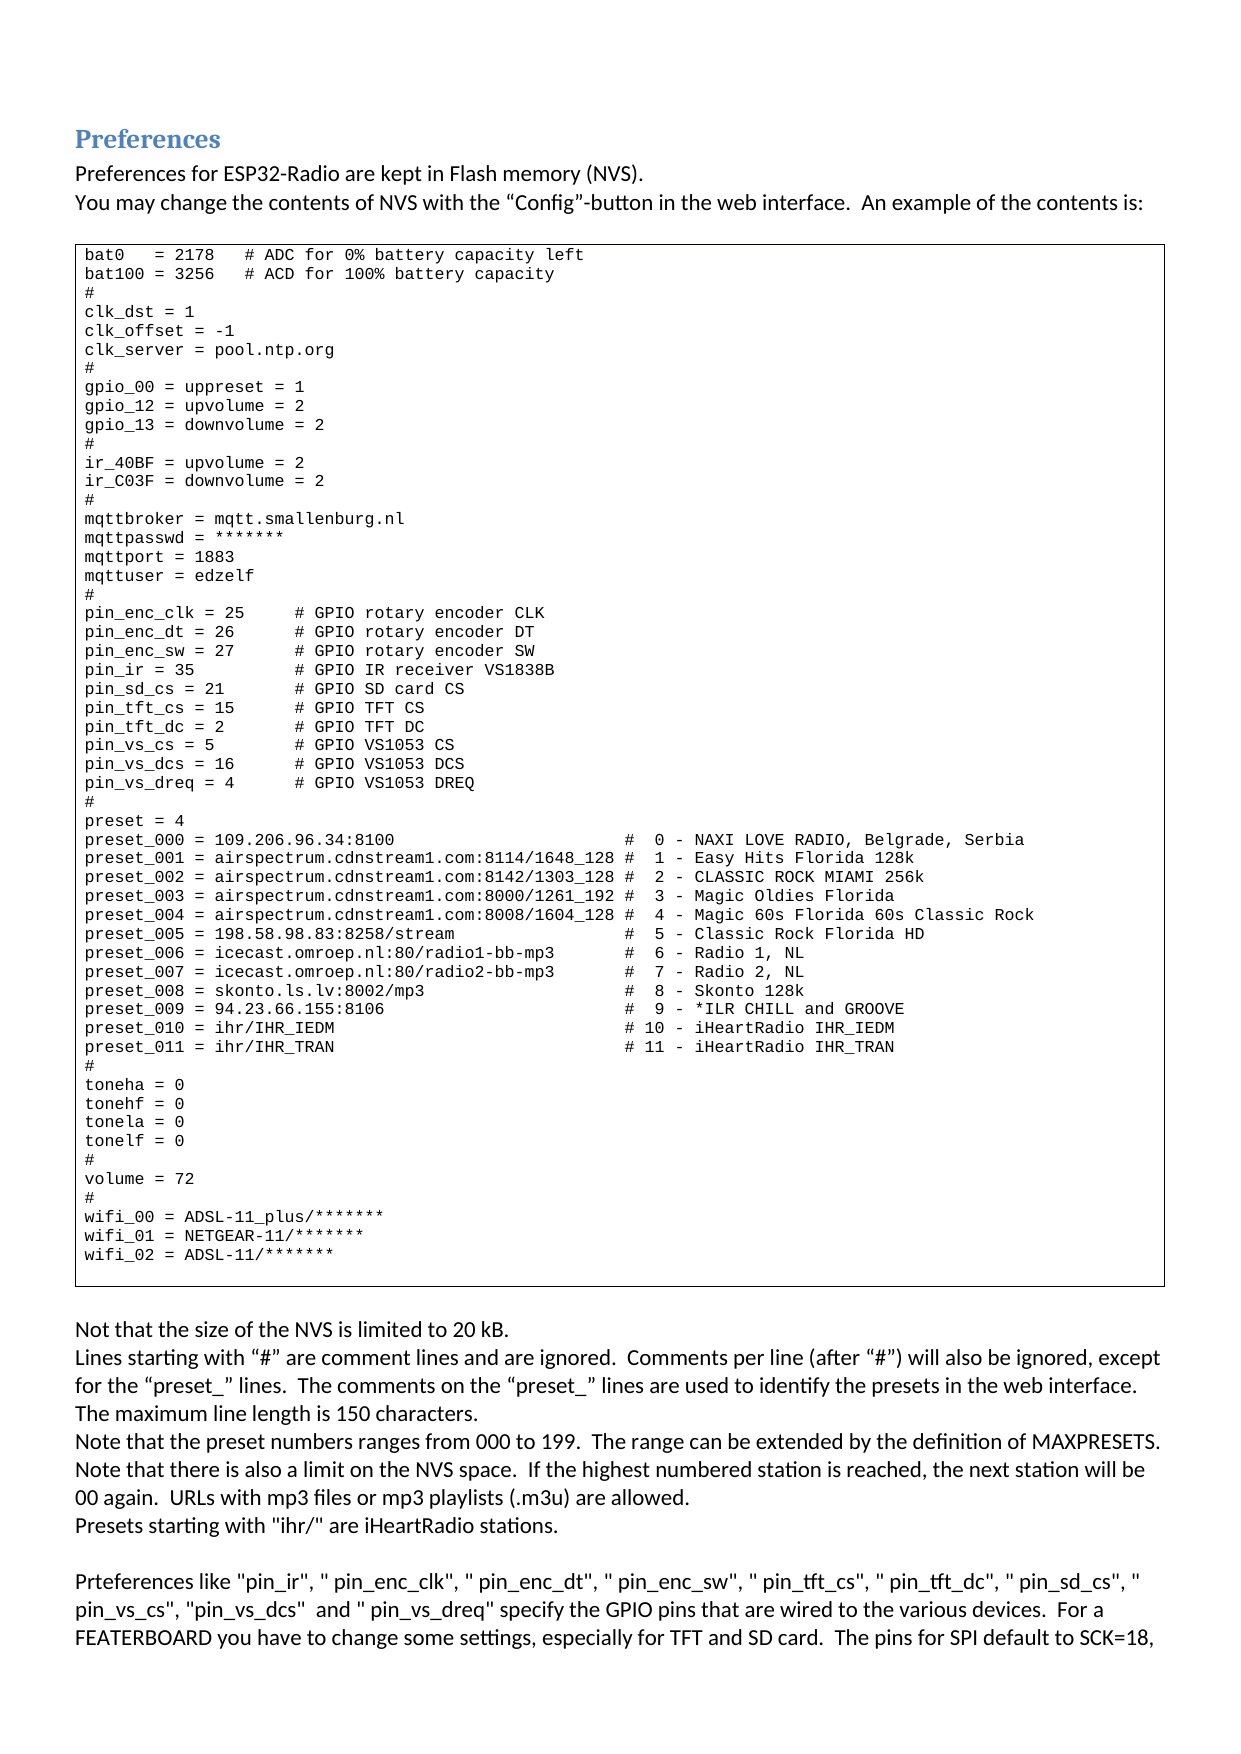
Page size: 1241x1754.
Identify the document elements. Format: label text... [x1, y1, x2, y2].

text bat0 = 2178 # ADC for 0% battery capacity left [76, 245, 1164, 262]
text Not that the size of the NVS is limited to 20 kB. [75, 1315, 1165, 1343]
text Prteferences like "pin_ir", " pin_enc_clk", " pin_enc_dt", " pin_enc_sw", " pin_tft_cs", " pin_tft_dc", " pin_sd_cs", " pin_vs_cs", "pin_vs_dcs" and " pin_vs_dreq" specify the GPIO pins that are wired to the various devices. For a FEATERBOARD you have to change some settings, especially for TFT and SD card. The pins for SPI default to SCK=18, [75, 1567, 1165, 1651]
text Lines starting with “#” are comment lines and are ignored. Comments per line (after “#”) will also be ignored, except for the “preset_” lines. The comments on the “preset_” lines are used to identify the presets in the web interface. [75, 1343, 1165, 1399]
text preset_009 = 94.23.66.155:8106 # 9 - *ILR CHILL and GROOVE [76, 998, 1164, 1017]
text ir_40BF = upvolume = 2 [76, 451, 1164, 470]
text pin_enc_clk = 25 # GPIO rotary encoder CLK [76, 602, 1164, 621]
text pin_sd_cs = 21 # GPIO SD card CS [76, 677, 1164, 696]
text preset_010 = ihr/IHR_IEDM # 10 - iHeartRadio IHR_IEDM [76, 1017, 1164, 1036]
text # [76, 790, 1164, 809]
text # [76, 432, 1164, 451]
text pin_enc_dt = 26 # GPIO rotary encoder DT [76, 621, 1164, 639]
text preset_003 = airspectrum.cdnstream1.com:8000/1261_192 # 3 - Magic Oldies Florida [76, 885, 1164, 903]
text Preferences for ESP32-Radio are kept in Flash memory (NVS). You may change the contents of NVS with the “Config”-button in the web interface. An example of the contents is: [75, 159, 1165, 216]
text pin_tft_dc = 2 # GPIO TFT DC [76, 715, 1164, 734]
subtitle Preferences [75, 124, 1165, 155]
text pin_tft_cs = 15 # GPIO TFT CS [76, 696, 1164, 715]
text preset_008 = skonto.ls.lv:8002/mp3 # 8 - Skonto 128k [76, 979, 1164, 998]
text pin_vs_dcs = 16 # GPIO VS1053 DCS [76, 753, 1164, 772]
text clk_offset = -1 [76, 319, 1164, 338]
text gpio_12 = upvolume = 2 [76, 394, 1164, 413]
text tonelf = 0 [76, 1130, 1164, 1149]
text preset_006 = icecast.omroep.nl:80/radio1-bb-mp3 # 6 - Radio 1, NL [76, 941, 1164, 960]
text preset_005 = 198.58.98.83:8258/stream # 5 - Classic Rock Florida HD [76, 922, 1164, 941]
text ir_C03F = downvolume = 2 [76, 470, 1164, 489]
text wifi_02 = ADSL-11/******* [76, 1243, 1164, 1265]
text pin_vs_dreq = 4 # GPIO VS1053 DREQ [76, 772, 1164, 790]
text # [76, 281, 1164, 300]
text The maximum line length is 150 characters. Note that the preset numbers ranges from 000 to 199. The range can be extended by the definition of MAXPRESETS. Note that there is also a limit on the NVS space. If the highest numbered station is reached, the next station will be 00 again. URLs with mp3 files or mp3 playlists (.m3u) are allowed. [75, 1399, 1165, 1511]
text # [76, 583, 1164, 602]
text preset_000 = 109.206.96.34:8100 # 0 - NAXI LOVE RADIO, Belgrade, Serbia [76, 828, 1164, 847]
text gpio_00 = uppreset = 1 [76, 376, 1164, 394]
text mqttuser = edzelf [76, 564, 1164, 583]
text clk_server = pool.ntp.org [76, 338, 1164, 357]
text pin_ir = 35 # GPIO IR receiver VS1838B [76, 658, 1164, 677]
text volume = 72 [76, 1167, 1164, 1186]
text mqttpasswd = ******* [76, 526, 1164, 545]
text wifi_01 = NETGEAR-11/******* [76, 1224, 1164, 1243]
text # [76, 357, 1164, 376]
text bat100 = 3256 # ACD for 100% battery capacity [76, 262, 1164, 281]
text # [76, 1186, 1164, 1205]
text mqttbroker = mqtt.smallenburg.nl [76, 508, 1164, 526]
text gpio_13 = downvolume = 2 [76, 413, 1164, 432]
text clk_dst = 1 [76, 300, 1164, 319]
text preset = 4 [76, 809, 1164, 828]
text preset_001 = airspectrum.cdnstream1.com:8114/1648_128 # 1 - Easy Hits Florida 128k [76, 847, 1164, 866]
text # [76, 1054, 1164, 1073]
text # [76, 1149, 1164, 1167]
text tonela = 0 [76, 1111, 1164, 1130]
text toneha = 0 [76, 1073, 1164, 1092]
text preset_007 = icecast.omroep.nl:80/radio2-bb-mp3 # 7 - Radio 2, NL [76, 960, 1164, 979]
text mqttport = 1883 [76, 545, 1164, 564]
text preset_004 = airspectrum.cdnstream1.com:8008/1604_128 # 4 - Magic 60s Florida 60s Classic Rock [76, 903, 1164, 922]
text tonehf = 0 [76, 1092, 1164, 1111]
text # [76, 489, 1164, 508]
text preset_002 = airspectrum.cdnstream1.com:8142/1303_128 # 2 - CLASSIC ROCK MIAMI 256k [76, 866, 1164, 885]
text preset_011 = ihr/IHR_TRAN # 11 - iHeartRadio IHR_TRAN [76, 1036, 1164, 1054]
text Presets starting with "ihr/" are iHeartRadio stations. [75, 1511, 1165, 1539]
text wifi_00 = ADSL-11_plus/******* [76, 1205, 1164, 1224]
text pin_vs_cs = 5 # GPIO VS1053 CS [76, 734, 1164, 753]
text pin_enc_sw = 27 # GPIO rotary encoder SW [76, 639, 1164, 658]
